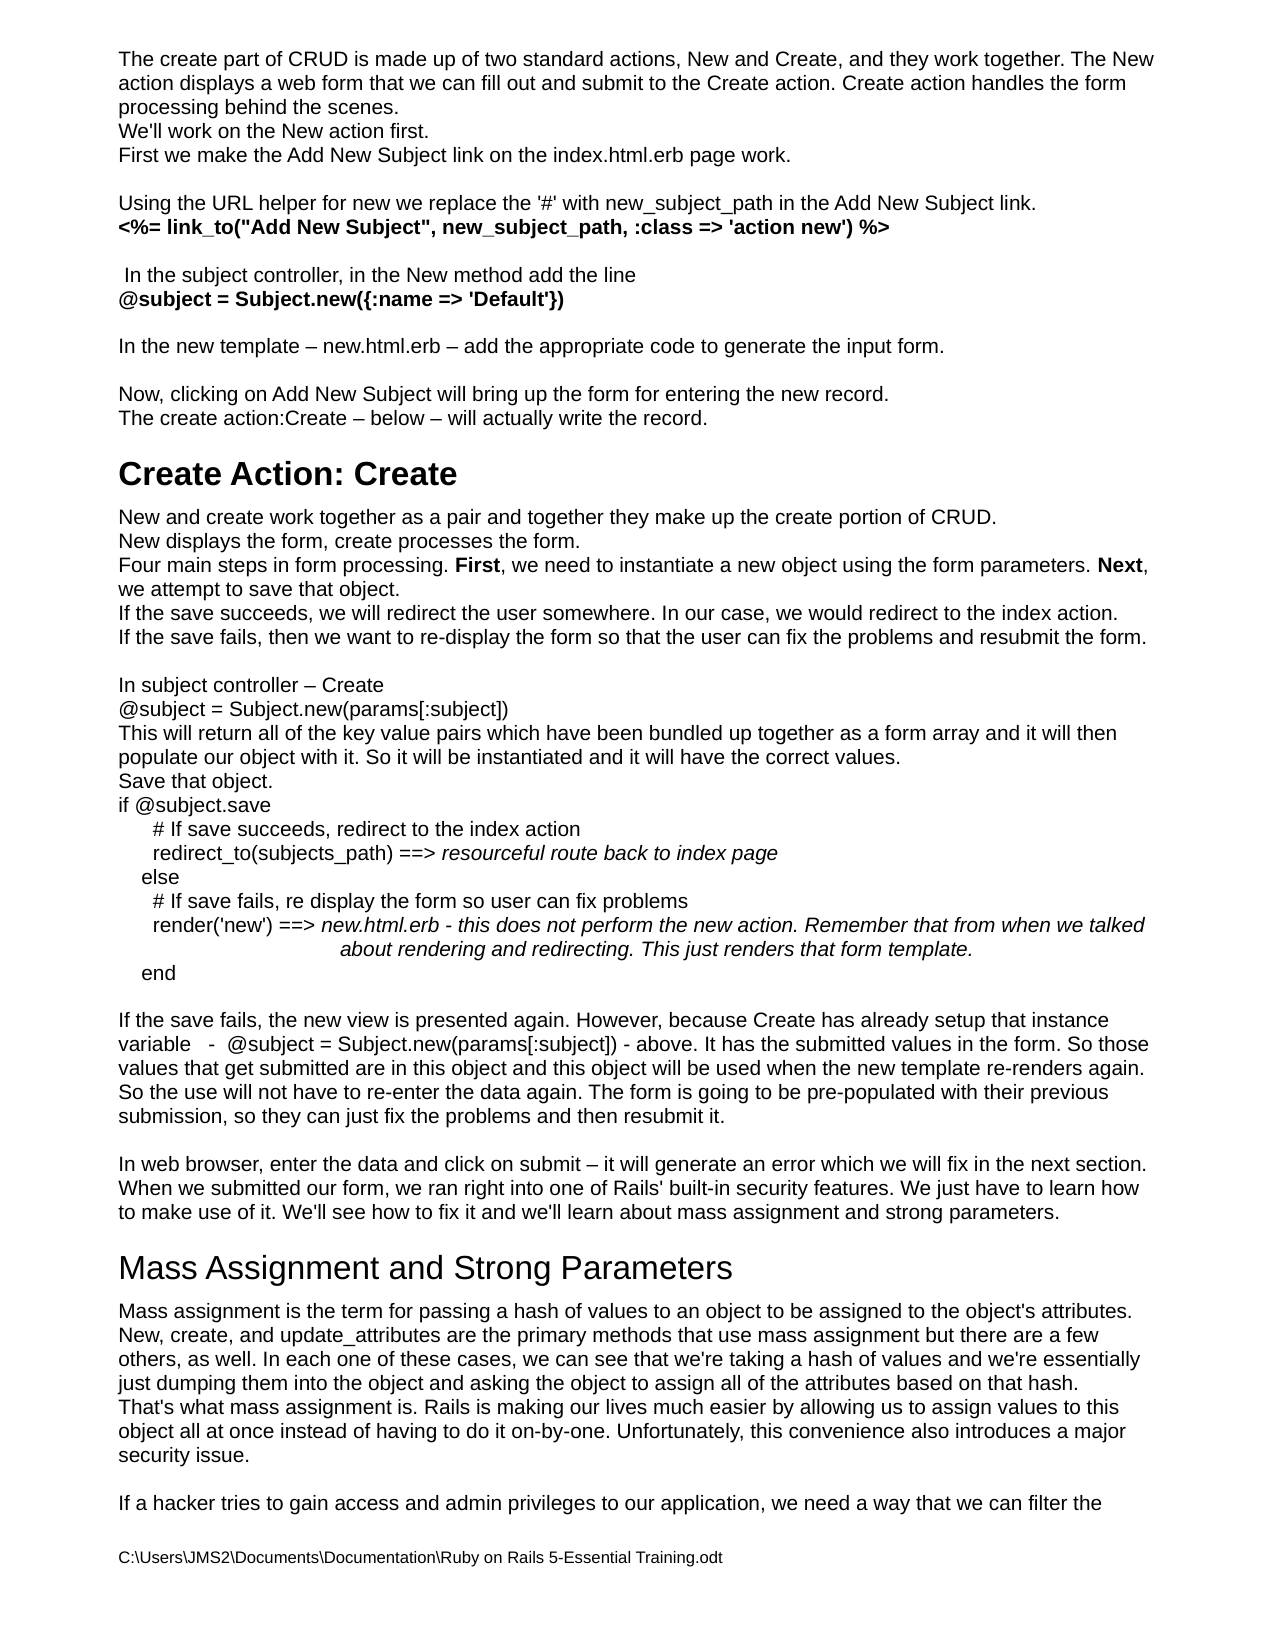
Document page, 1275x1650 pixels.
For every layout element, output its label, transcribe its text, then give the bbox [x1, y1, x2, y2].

text New displays the form, create processes the form. [118, 529, 1157, 553]
text if @subject.save # If save succeeds, redirect to the index action redirect_to(subjects_path) ==> resourceful route back to index page else # If save fails, re display the form so user can fix problems render('new') ==> new.html.erb - this does not perform the new action. Remember that from when we talked about rendering and redirecting. This just renders that form template. end [118, 793, 1157, 984]
text If the save fails, the new view is presented again. However, because Create has already setup that instance variable - @subject = Subject.new(params[:subject]) - above. It has the submitted values in the form. So those values that get submitted are in this object and this object will be used when the new template re-renders again. So the use will not have to re-enter the data again. The form is going to be pre-populated with their previous submission, so they can just fix the problems and then resubmit it. [118, 1008, 1157, 1128]
text First we make the Add New Subject link on the index.html.erb page work. [118, 143, 1157, 167]
subtitle Create Action: Create [118, 454, 1157, 493]
text If a hacker tries to gain access and admin privileges to our application, we need a way that we can filter the [118, 1490, 1157, 1514]
text @subject = Subject.new(params[:subject]) [118, 697, 1157, 721]
text In subject controller – Create [118, 673, 1157, 697]
text If the save succeeds, we will redirect the user somewhere. In our case, we would redirect to the index action. [118, 601, 1157, 625]
subtitle Mass Assignment and Strong Parameters [118, 1248, 1157, 1286]
text In the subject controller, in the New method add the line [118, 262, 1157, 286]
text The create part of CRUD is made up of two standard actions, New and Create, and they work together. The New action displays a web form that we can fill out and submit to the Create action. Create action handles the form processing behind the scenes. [118, 47, 1157, 119]
subtitle @subject = Subject.new({:name => 'Default'}) [118, 286, 1157, 310]
text <%= link_to("Add New Subject", new_subject_path, :class => 'action new') %> [118, 214, 1157, 238]
text The create action:Create – below – will actually write the record. [118, 406, 1157, 430]
text Save that object. [118, 769, 1157, 793]
text That's what mass assignment is. Rails is making our lives much easier by allowing us to assign values to this object all at once instead of having to do it on-by-one. Unfortunately, this convenience also introduces a major security issue. [118, 1394, 1157, 1466]
text Mass assignment is the term for passing a hash of values to an object to be assigned to the object's attributes. New, create, and update_attributes are the primary methods that use mass assignment but there are a few others, as well. In each one of these cases, we can see that we're taking a hash of values and we're essentially just dumping them into the object and asking the object to assign all of the attributes based on that hash. [118, 1299, 1157, 1394]
text We'll work on the New action first. [118, 119, 1157, 143]
text This will return all of the key value pairs which have been bundled up together as a form array and it will then populate our object with it. So it will be instantiated and it will have the correct values. [118, 721, 1157, 769]
text New and create work together as a pair and together they make up the create portion of CRUD. [118, 505, 1157, 529]
text In web browser, enter the data and click on submit – it will generate an error which we will fix in the next section. When we submitted our form, we ran right into one of Rails' built-in security features. We just have to learn how to make use of it. We'll see how to fix it and we'll learn about mass assignment and strong parameters. [118, 1152, 1157, 1224]
text Now, clicking on Add New Subject will bring up the form for entering the new record. [118, 382, 1157, 406]
text Four main steps in form processing. First, we need to instantiate a new object using the form parameters. Next, we attempt to save that object. [118, 553, 1157, 601]
text If the save fails, then we want to re-display the form so that the user can fix the problems and resubmit the form. [118, 625, 1157, 649]
text In the new template – new.html.erb – add the appropriate code to generate the input form. [118, 334, 1157, 358]
text Using the URL helper for new we replace the '#' with new_subject_path in the Add New Subject link. [118, 191, 1157, 214]
